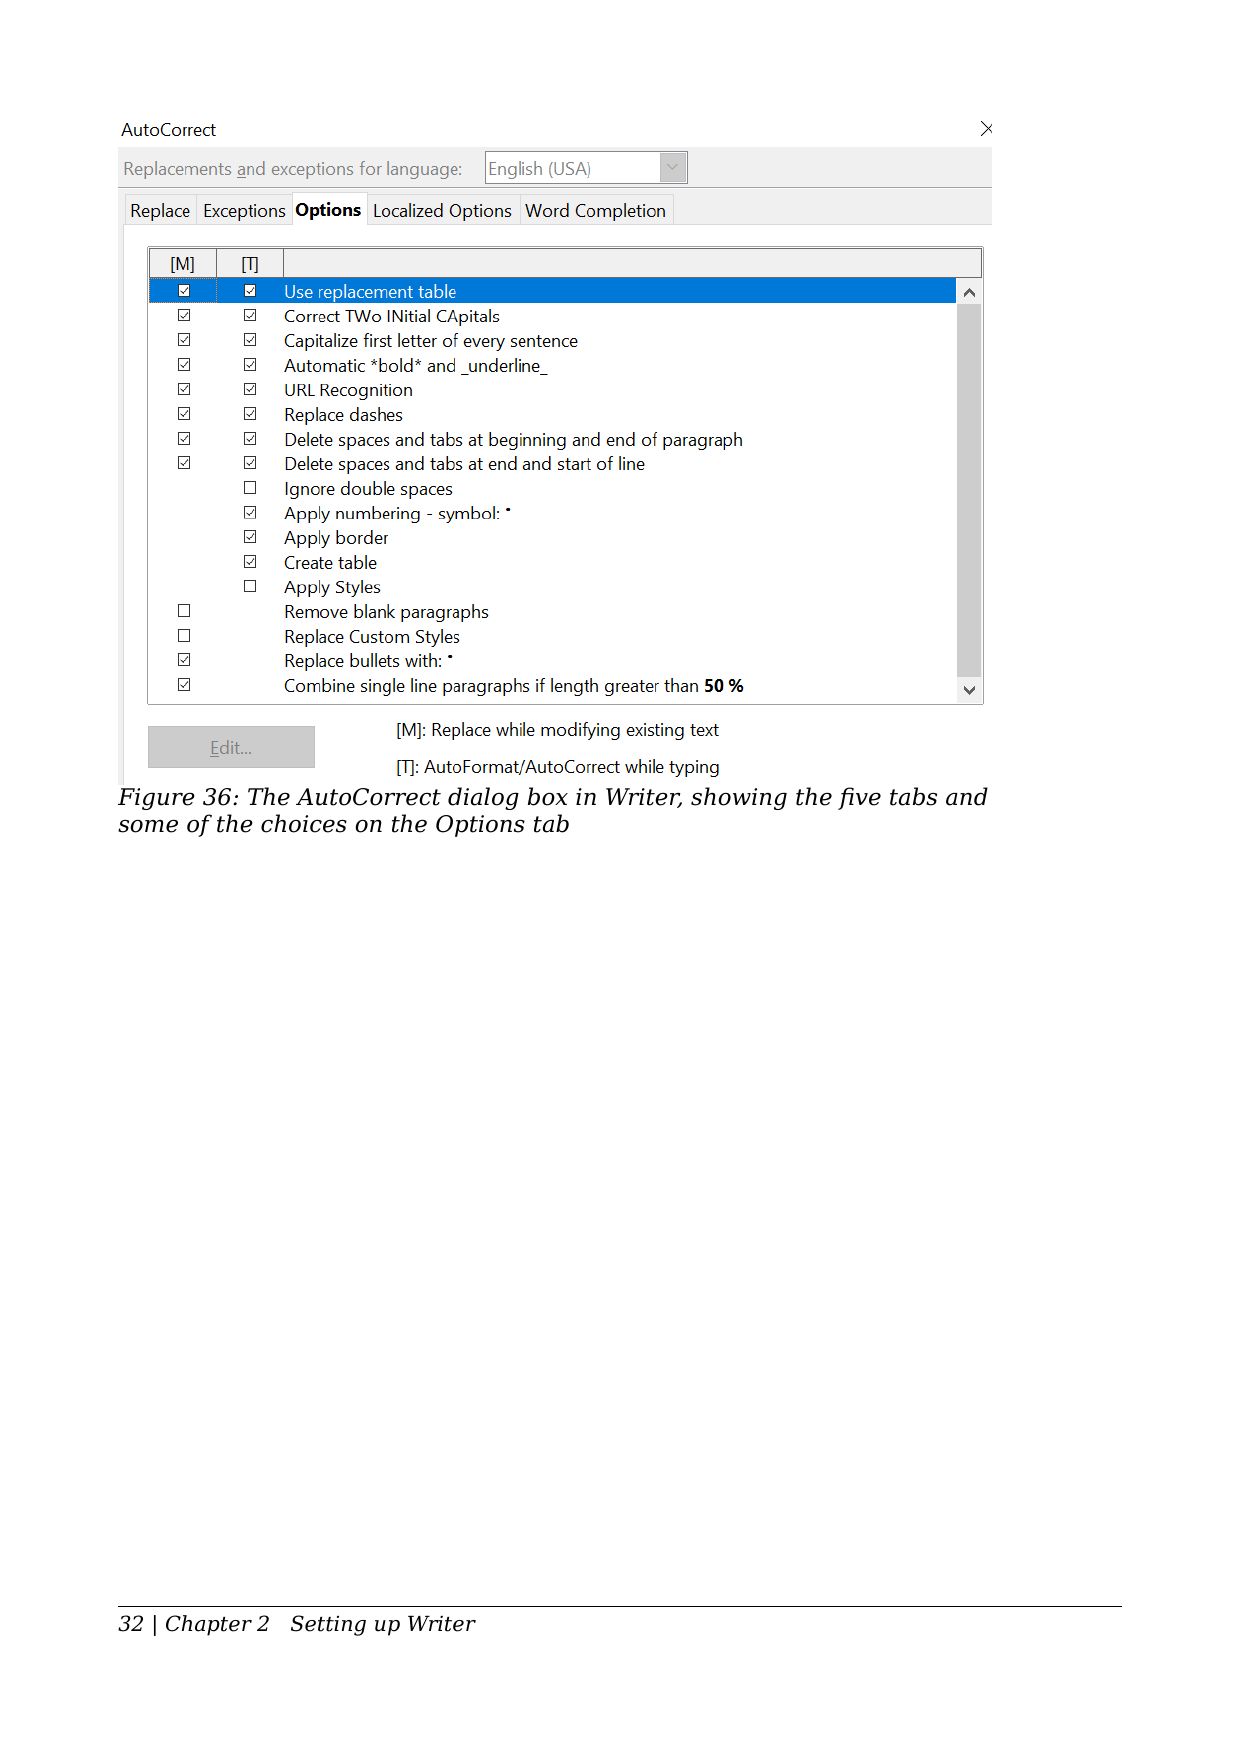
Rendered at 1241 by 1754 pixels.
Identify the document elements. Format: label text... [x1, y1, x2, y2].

text Figure 36: The AutoCorrect dialog box in Writer, showing the five tabs and some of the choices on the Options tab [118, 785, 992, 838]
picture [118, 118, 992, 785]
